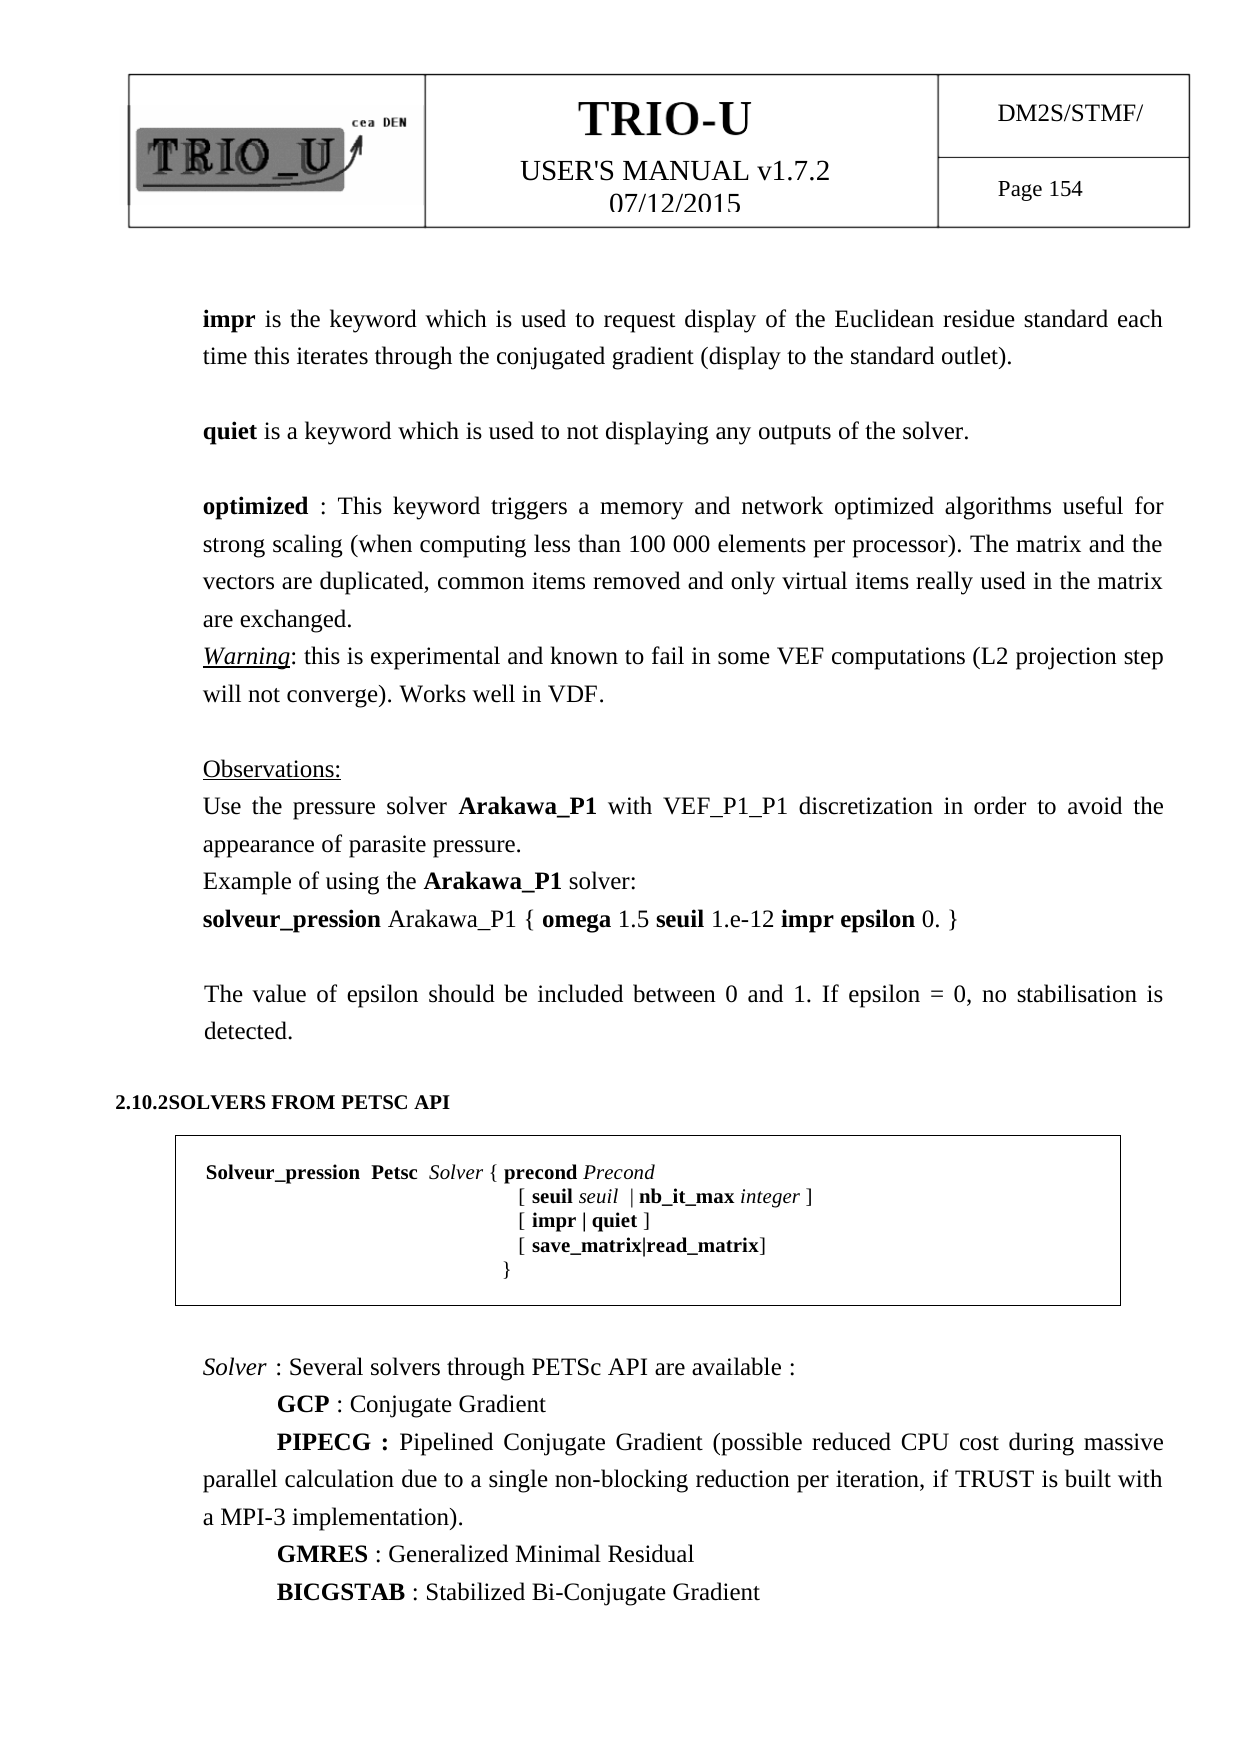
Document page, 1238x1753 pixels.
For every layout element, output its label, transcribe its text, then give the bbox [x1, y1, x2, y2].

subtitle SOLVERS FROM PETSC API [115, 1090, 1164, 1114]
text The value of epsilon should be included between 0 and 1. If epsilon = 0, no stabilisation is detected. [204, 970, 1165, 1045]
text Solver : Several solvers through PETSc API are available : [203, 1343, 1165, 1381]
text Observations: [203, 745, 1165, 783]
text impr is the keyword which is used to request display of the Euclidean residue standard each time this iterates through the conjugated gradient (display to the standard outlet). [203, 295, 1165, 370]
text solveur_pression Arakawa_P1 { omega 1.5 seuil 1.e-12 impr epsilon 0. } [203, 895, 1165, 933]
text Use the pressure solver Arakawa_P1 with VEF_P1_P1 discretization in order to avoid the appearance of parasite pressure. [203, 783, 1165, 858]
text PIPECG : Pipelined Conjugate Gradient (possible reduced CPU cost during massive parallel calculation due to a single non-blocking reduction per iteration, if TRUST is built with a MPI-3 implementation). [203, 1418, 1165, 1531]
text Warning: this is experimental and known to fail in some VEF computations (L2 projection step will not converge). Works well in VDF. [203, 633, 1165, 708]
text GCP : Conjugate Gradient [203, 1381, 1165, 1418]
text optimized : This keyword triggers a memory and network optimized algorithms useful for strong scaling (when computing less than 100 000 elements per processor). The matrix and the vectors are duplicated, common items removed and only virtual items really used in the matrix are exchanged. [203, 483, 1165, 633]
text quiet is a keyword which is used to not displaying any outputs of the solver. [203, 408, 1165, 445]
text BICGSTAB : Stabilized Bi-Conjugate Gradient [203, 1568, 1165, 1606]
table_header Solveur_pression Petsc Solver { precond Precond [ seuil seuil | nb_it_max integer ] [ impr | quiet ] [ save_matrix|read_matrix] } [176, 1136, 1120, 1304]
text GMRES : Generalized Minimal Residual [203, 1531, 1165, 1568]
text Example of using the Arakawa_P1 solver: [203, 858, 1165, 895]
